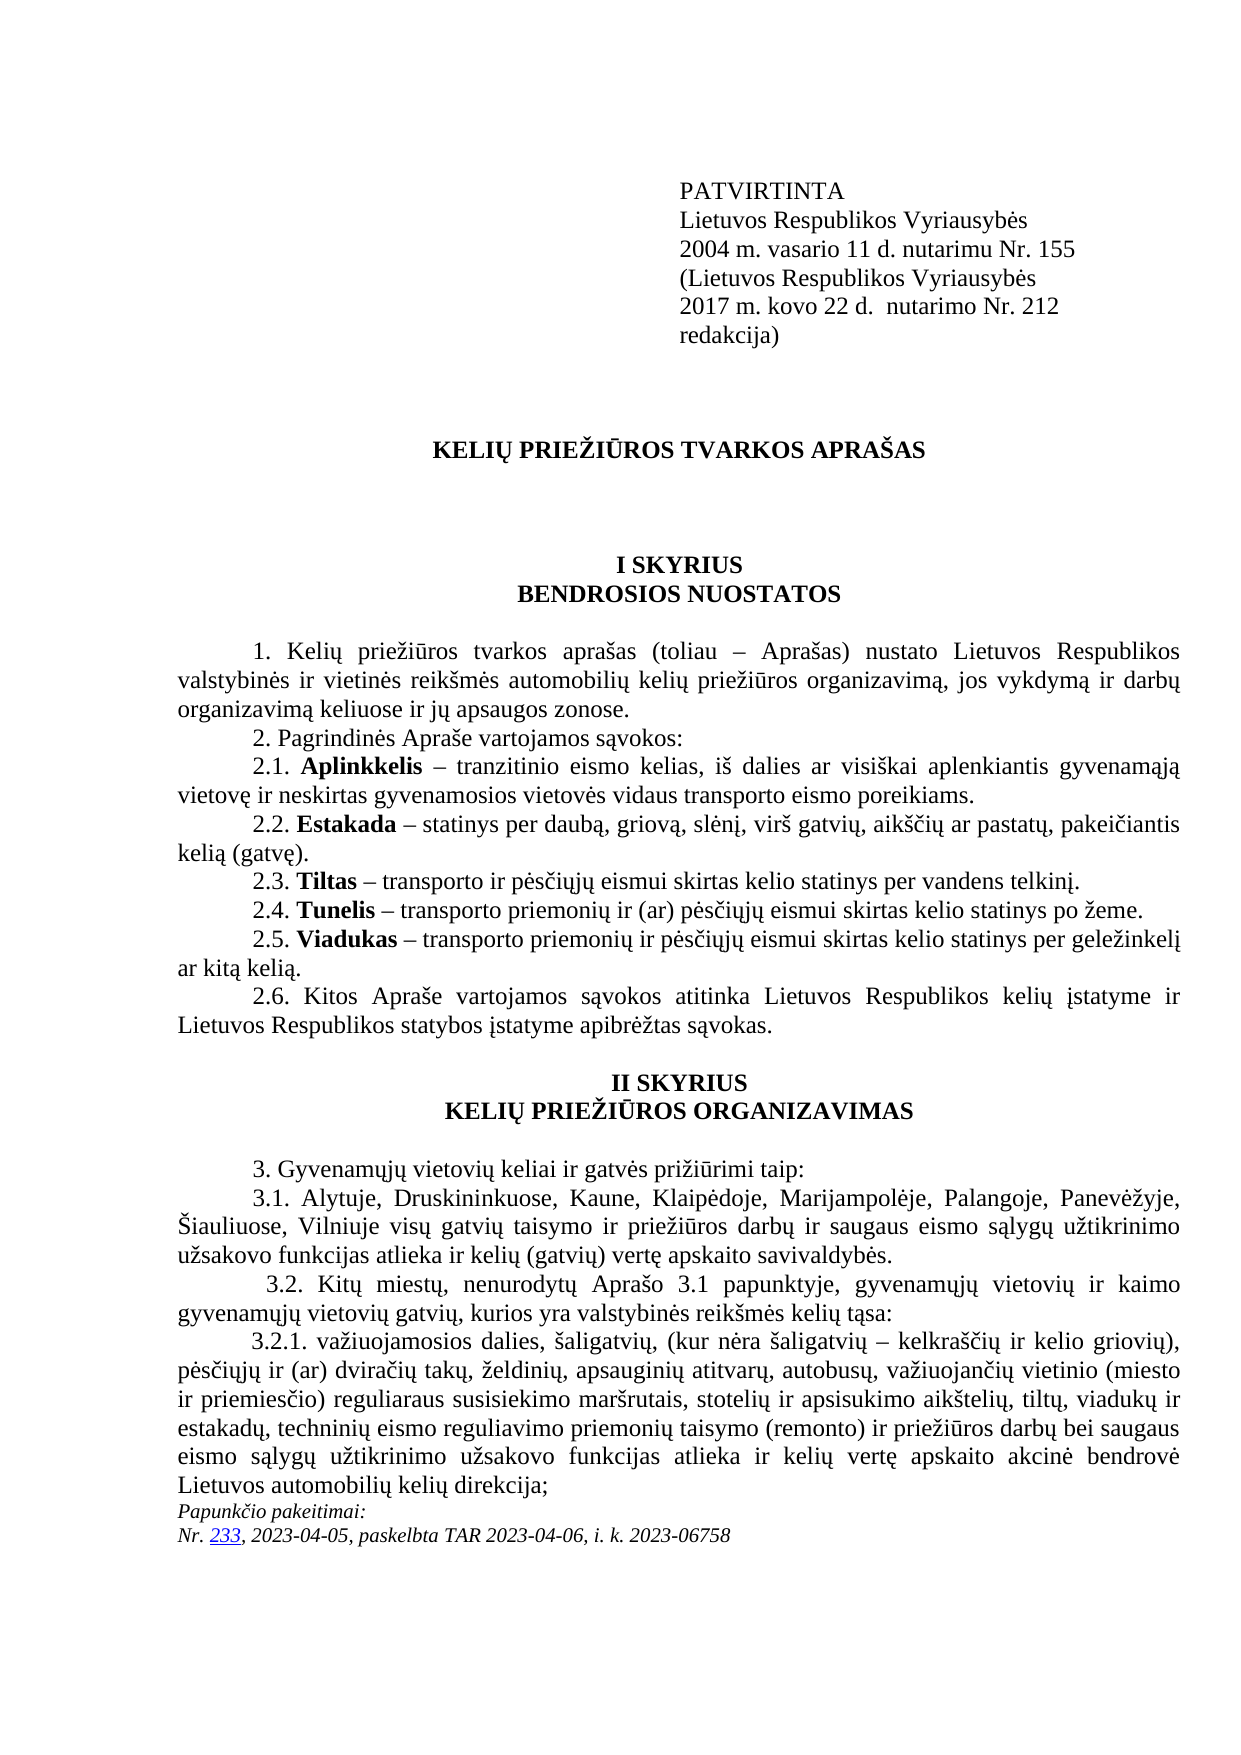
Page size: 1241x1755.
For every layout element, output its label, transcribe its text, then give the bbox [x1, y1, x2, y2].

text KELIŲ PRIEŽIŪROS ORGANIZAVIMAS [177, 1096, 1181, 1125]
text 2.3. Tiltas – transporto ir pėsčiųjų eismui skirtas kelio statinys per vandens telkinį. [177, 866, 1181, 895]
text PATVIRTINTA Lietuvos Respublikos Vyriausybės 2004 m. vasario 11 d. nutarimu Nr. 155 (Lietuvos Respublikos Vyriausybės 2017 m. kovo 22 d. nutarimo Nr. 212 redakcija) [679, 176, 1181, 349]
text 2.1. Aplinkkelis – tranzitinio eismo kelias, iš dalies ar visiškai aplenkiantis gyvenamąją vietovę ir neskirtas gyvenamosios vietovės vidaus transporto eismo poreikiams. [177, 751, 1181, 809]
text 3.2. Kitų miestų, nenurodytų Aprašo 3.1 papunktyje, gyvenamųjų vietovių ir kaimo gyvenamųjų vietovių gatvių, kurios yra valstybinės reikšmės kelių tąsa: [177, 1269, 1181, 1326]
text 2.6. Kitos Apraše vartojamos sąvokos atitinka Lietuvos Respublikos kelių įstatyme ir Lietuvos Respublikos statybos įstatyme apibrėžtas sąvokas. [177, 981, 1181, 1039]
text Papunkčio pakeitimai: [177, 1499, 1181, 1523]
text 2.2. Estakada – statinys per daubą, griovą, slėnį, virš gatvių, aikščių ar pastatų, pakeičiantis kelią (gatvę). [177, 809, 1181, 866]
text 1. Kelių priežiūros tvarkos aprašas (toliau – Aprašas) nustato Lietuvos Respublikos valstybinės ir vietinės reikšmės automobilių kelių priežiūros organizavimą, jos vykdymą ir darbų organizavimą keliuose ir jų apsaugos zonose. [177, 636, 1181, 723]
text 2.4. Tunelis – transporto priemonių ir (ar) pėsčiųjų eismui skirtas kelio statinys po žeme. [177, 895, 1181, 924]
text KELIŲ PRIEŽIŪROS TVARKOS APRAŠAS [177, 435, 1181, 464]
text 2.5. Viadukas – transporto priemonių ir pėsčiųjų eismui skirtas kelio statinys per geležinkelį ar kitą kelią. [177, 924, 1181, 981]
text BENDROSIOS NUOSTATOS [177, 579, 1181, 608]
text Nr. 233, 2023-04-05, paskelbta TAR 2023-04-06, i. k. 2023-06758 [177, 1523, 1181, 1547]
text 3.2.1. važiuojamosios dalies, šaligatvių, (kur nėra šaligatvių – kelkraščių ir kelio griovių), pėsčiųjų ir (ar) dviračių takų, želdinių, apsauginių atitvarų, autobusų, važiuojančių vietinio (miesto ir priemiesčio) reguliaraus susisiekimo maršrutais, stotelių ir apsisukimo aikštelių, tiltų, viadukų ir estakadų, techninių eismo reguliavimo priemonių taisymo (remonto) ir priežiūros darbų bei saugaus eismo sąlygų užtikrinimo užsakovo funkcijas atlieka ir kelių vertę apskaito akcinė bendrovė Lietuvos automobilių kelių direkcija; [177, 1326, 1181, 1499]
text 2. Pagrindinės Apraše vartojamos sąvokos: [177, 723, 1181, 751]
text II SKYRIUS [177, 1068, 1181, 1096]
text 3.1. Alytuje, Druskininkuose, Kaune, Klaipėdoje, Marijampolėje, Palangoje, Panevėžyje, Šiauliuose, Vilniuje visų gatvių taisymo ir priežiūros darbų ir saugaus eismo sąlygų užtikrinimo užsakovo funkcijas atlieka ir kelių (gatvių) vertę apskaito savivaldybės. [177, 1183, 1181, 1269]
text 3. Gyvenamųjų vietovių keliai ir gatvės prižiūrimi taip: [177, 1154, 1181, 1183]
text I SKYRIUS [177, 550, 1181, 579]
